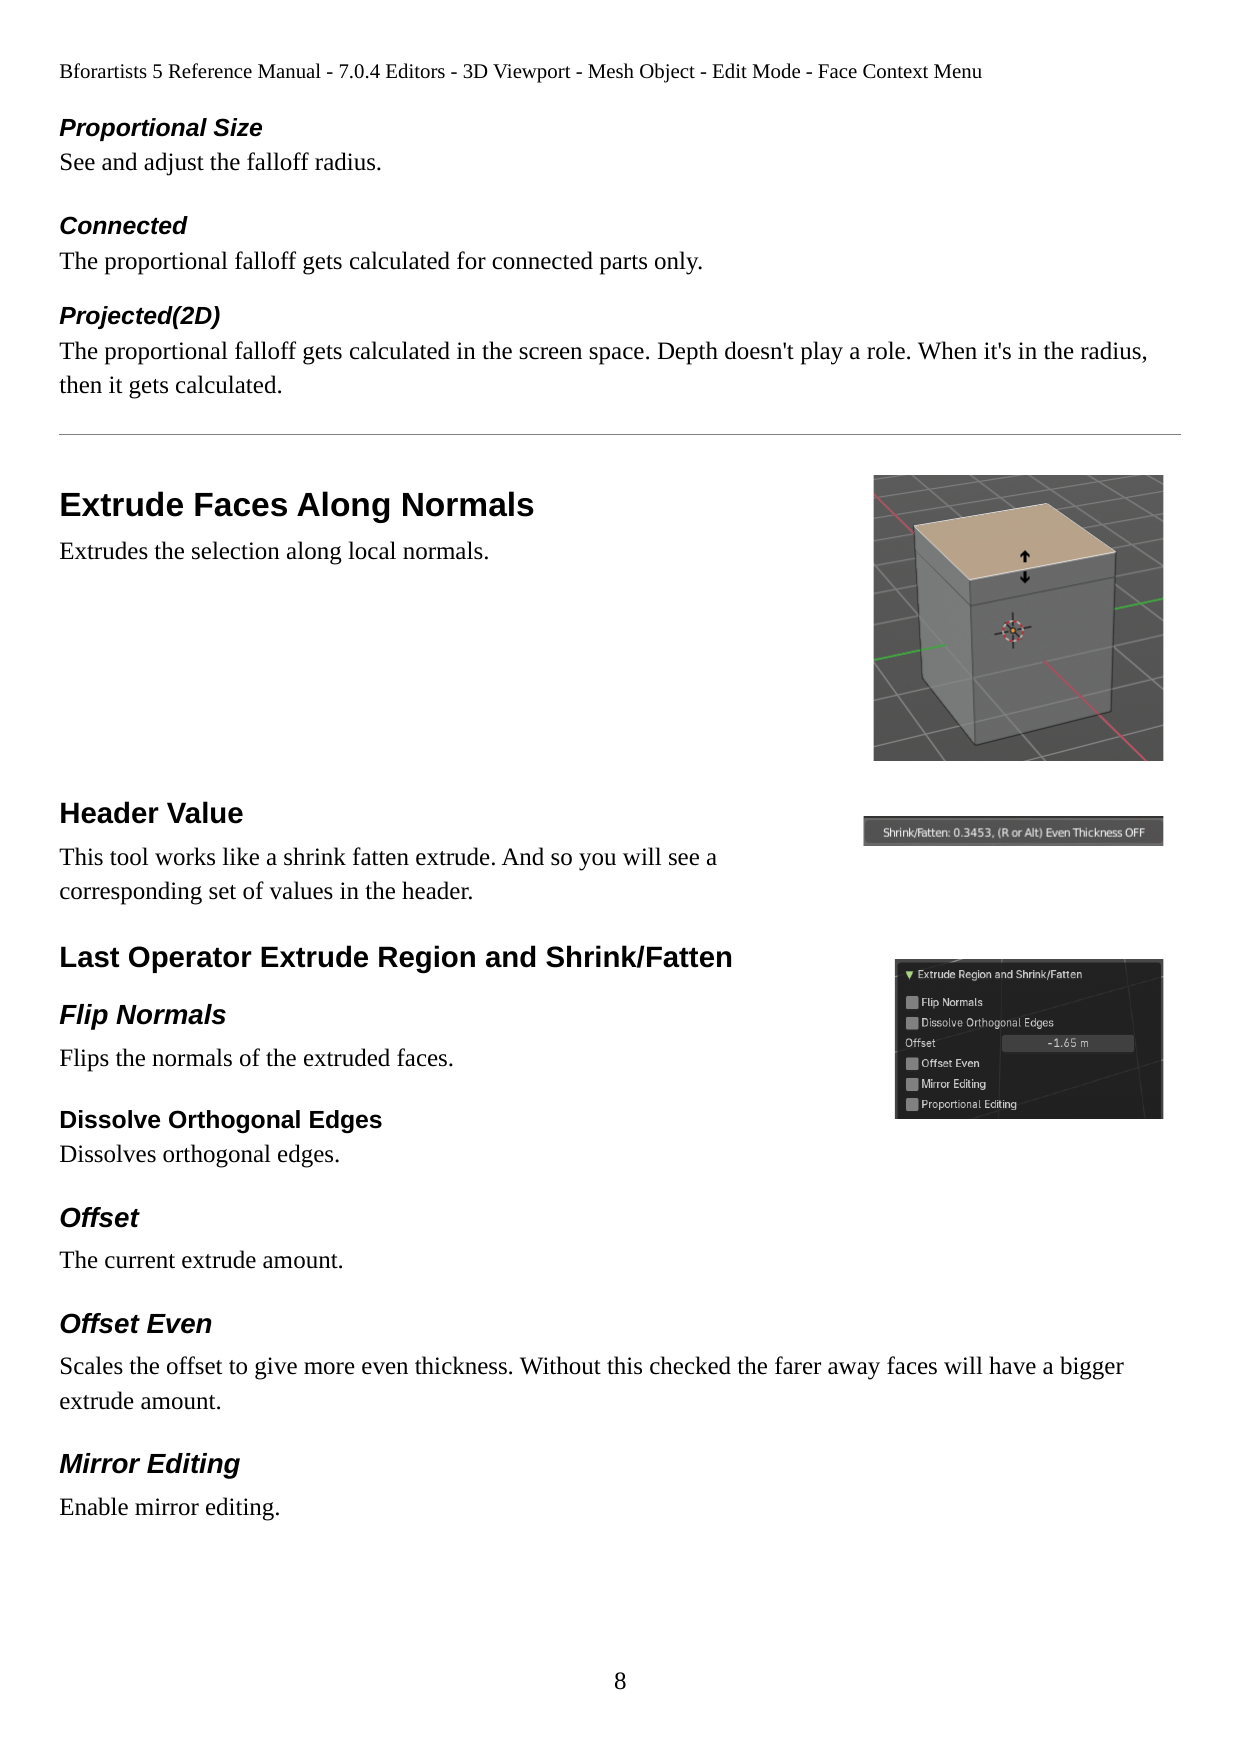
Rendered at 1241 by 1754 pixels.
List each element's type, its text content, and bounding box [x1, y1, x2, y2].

subtitle Proportional Size [59, 113, 1181, 141]
text Dissolves orthogonal edges. [59, 1139, 1181, 1168]
subtitle Dissolve Orthogonal Edges [59, 1105, 1181, 1133]
subtitle [1164, 999, 1181, 1031]
subtitle Offset Even [59, 1307, 1181, 1339]
subtitle Flip Normals [59, 999, 894, 1031]
subtitle Offset [59, 1201, 1181, 1233]
subtitle Extrude Faces Along Normals [59, 484, 873, 523]
subtitle [1164, 484, 1181, 523]
subtitle Last Operator Extrude Region and Shrink/Fatten [59, 940, 1181, 974]
picture [863, 816, 1164, 846]
text See and adjust the falloff radius. [59, 147, 1181, 176]
picture [894, 959, 1164, 1119]
text The current extrude amount. [59, 1245, 1181, 1274]
text The proportional falloff gets calculated for connected parts only. [59, 246, 1181, 275]
text Scales the offset to give more even thickness. Without this checked the farer away faces will have a bigger extrude amount. [59, 1351, 1181, 1414]
text This tool works like a shrink fatten extrude. And so you will see a corresponding set of values in the header. [59, 842, 1181, 905]
text Enable mirror editing. [59, 1492, 1181, 1521]
subtitle Connected [59, 211, 1181, 240]
subtitle Mirror Editing [59, 1447, 1181, 1479]
text Extrudes the selection along local normals. [59, 536, 873, 564]
picture [873, 475, 1164, 761]
subtitle Header Value [59, 796, 1181, 829]
text The proportional falloff gets calculated in the screen space. Depth doesn't play a role. When it's in the radius, then it gets calculated. [59, 336, 1181, 399]
subtitle Projected(2D) [59, 301, 1181, 330]
text Flips the normals of the extruded faces. [59, 1043, 894, 1072]
